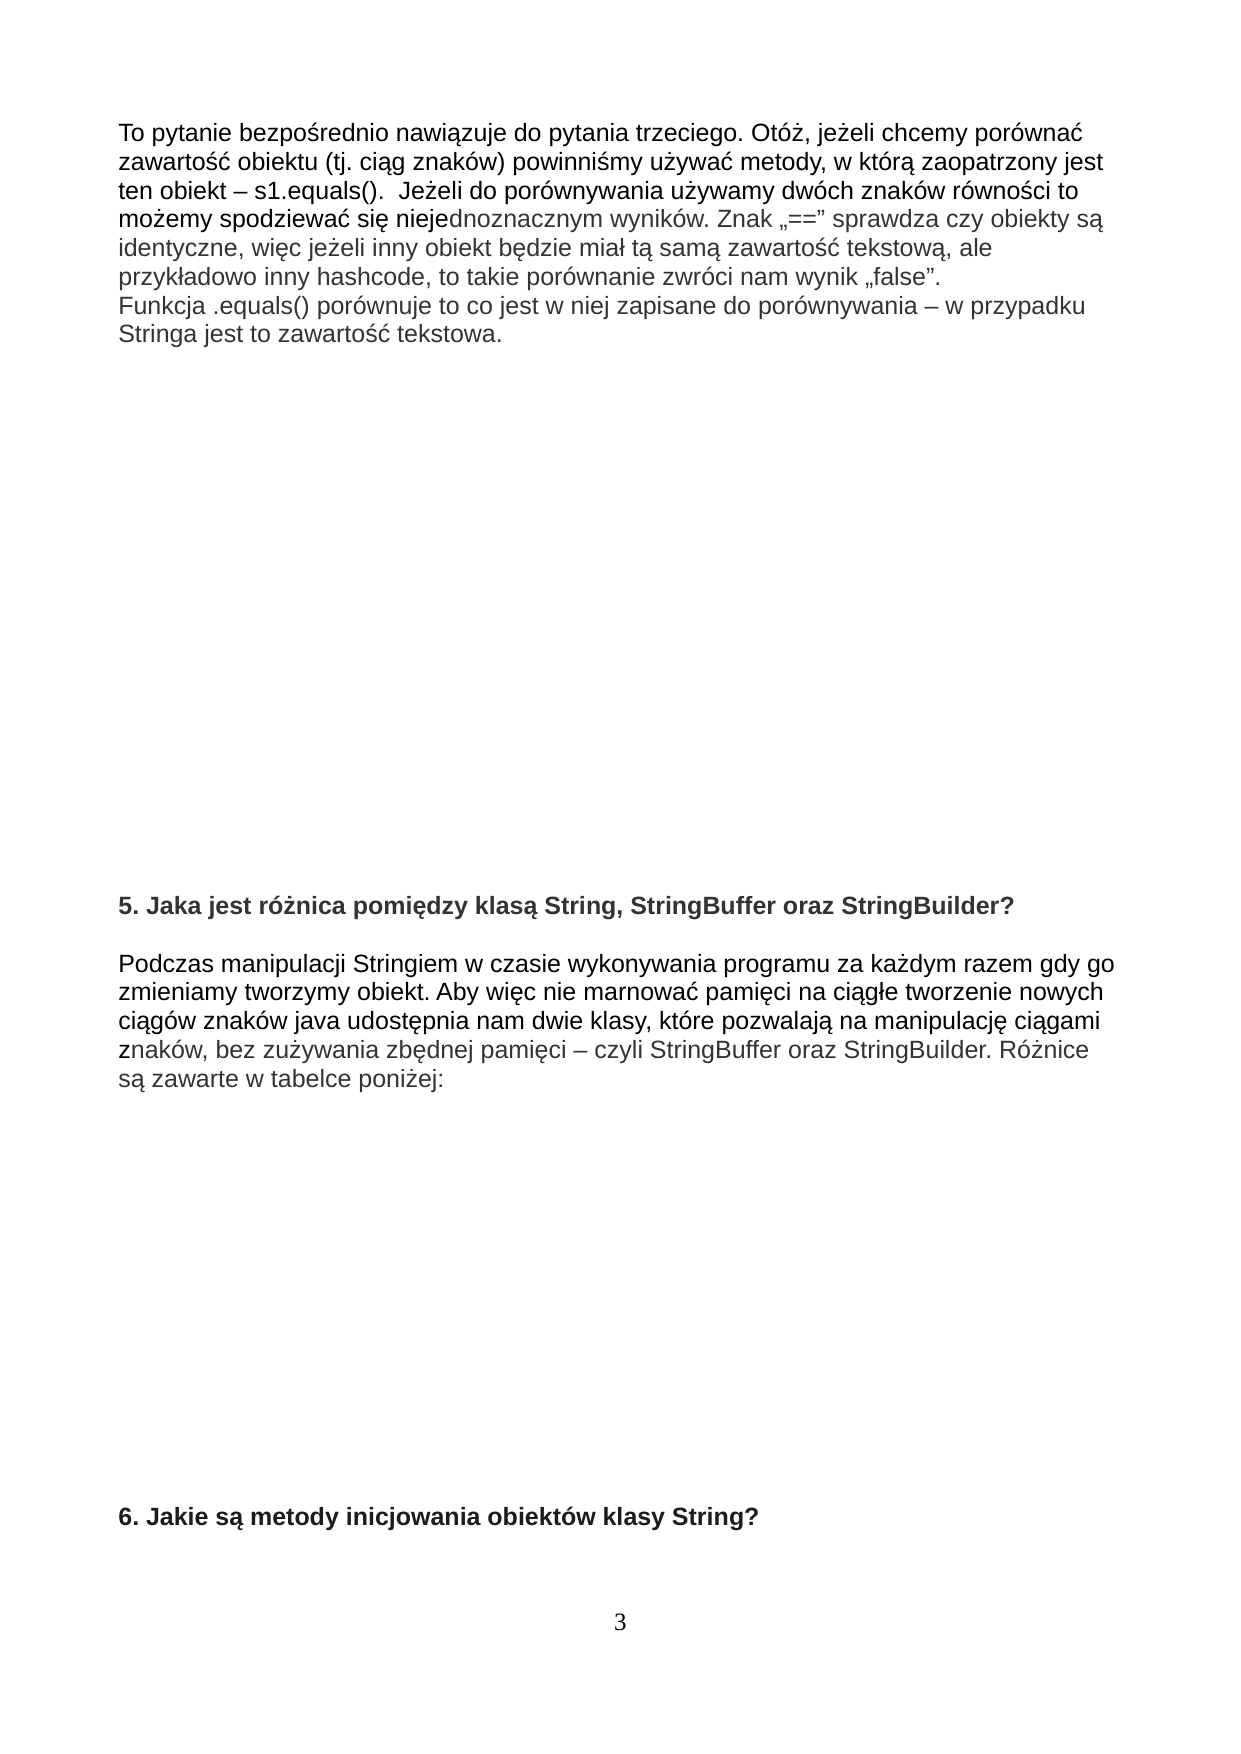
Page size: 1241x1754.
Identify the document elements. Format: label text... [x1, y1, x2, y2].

text Podczas manipulacji Stringiem w czasie wykonywania programu za każdym razem gdy go zmieniamy tworzymy obiekt. Aby więc nie marnować pamięci na ciągłe tworzenie nowych ciągów znaków java udostępnia nam dwie klasy, które pozwalają na manipulację ciągami znaków, bez zużywania zbędnej pamięci – czyli StringBuffer oraz StringBuilder. Różnice są zawarte w tabelce poniżej: [118, 949, 1122, 1473]
subtitle 5. Jaka jest różnica pomiędzy klasą String, StringBuffer oraz StringBuilder? [118, 891, 1122, 920]
text To pytanie bezpośrednio nawiązuje do pytania trzeciego. Otóż, jeżeli chcemy porównać zawartość obiektu (tj. ciąg znaków) powinniśmy używać metody, w którą zaopatrzony jest ten obiekt – s1.equals(). Jeżeli do porównywania używamy dwóch znaków równości to możemy spodziewać się niejednoznacznym wyników. Znak „==” sprawdza czy obiekty są identyczne, więc jeżeli inny obiekt będzie miał tą samą zawartość tekstową, ale przykładowo inny hashcode, to takie porównanie zwróci nam wynik „false”. Funkcja .equals() porównuje to co jest w niej zapisane do porównywania – w przypadku Stringa jest to zawartość tekstowa. [118, 118, 1122, 891]
subtitle 6. Jakie są metody inicjowania obiektów klasy String? [118, 1502, 1122, 1530]
